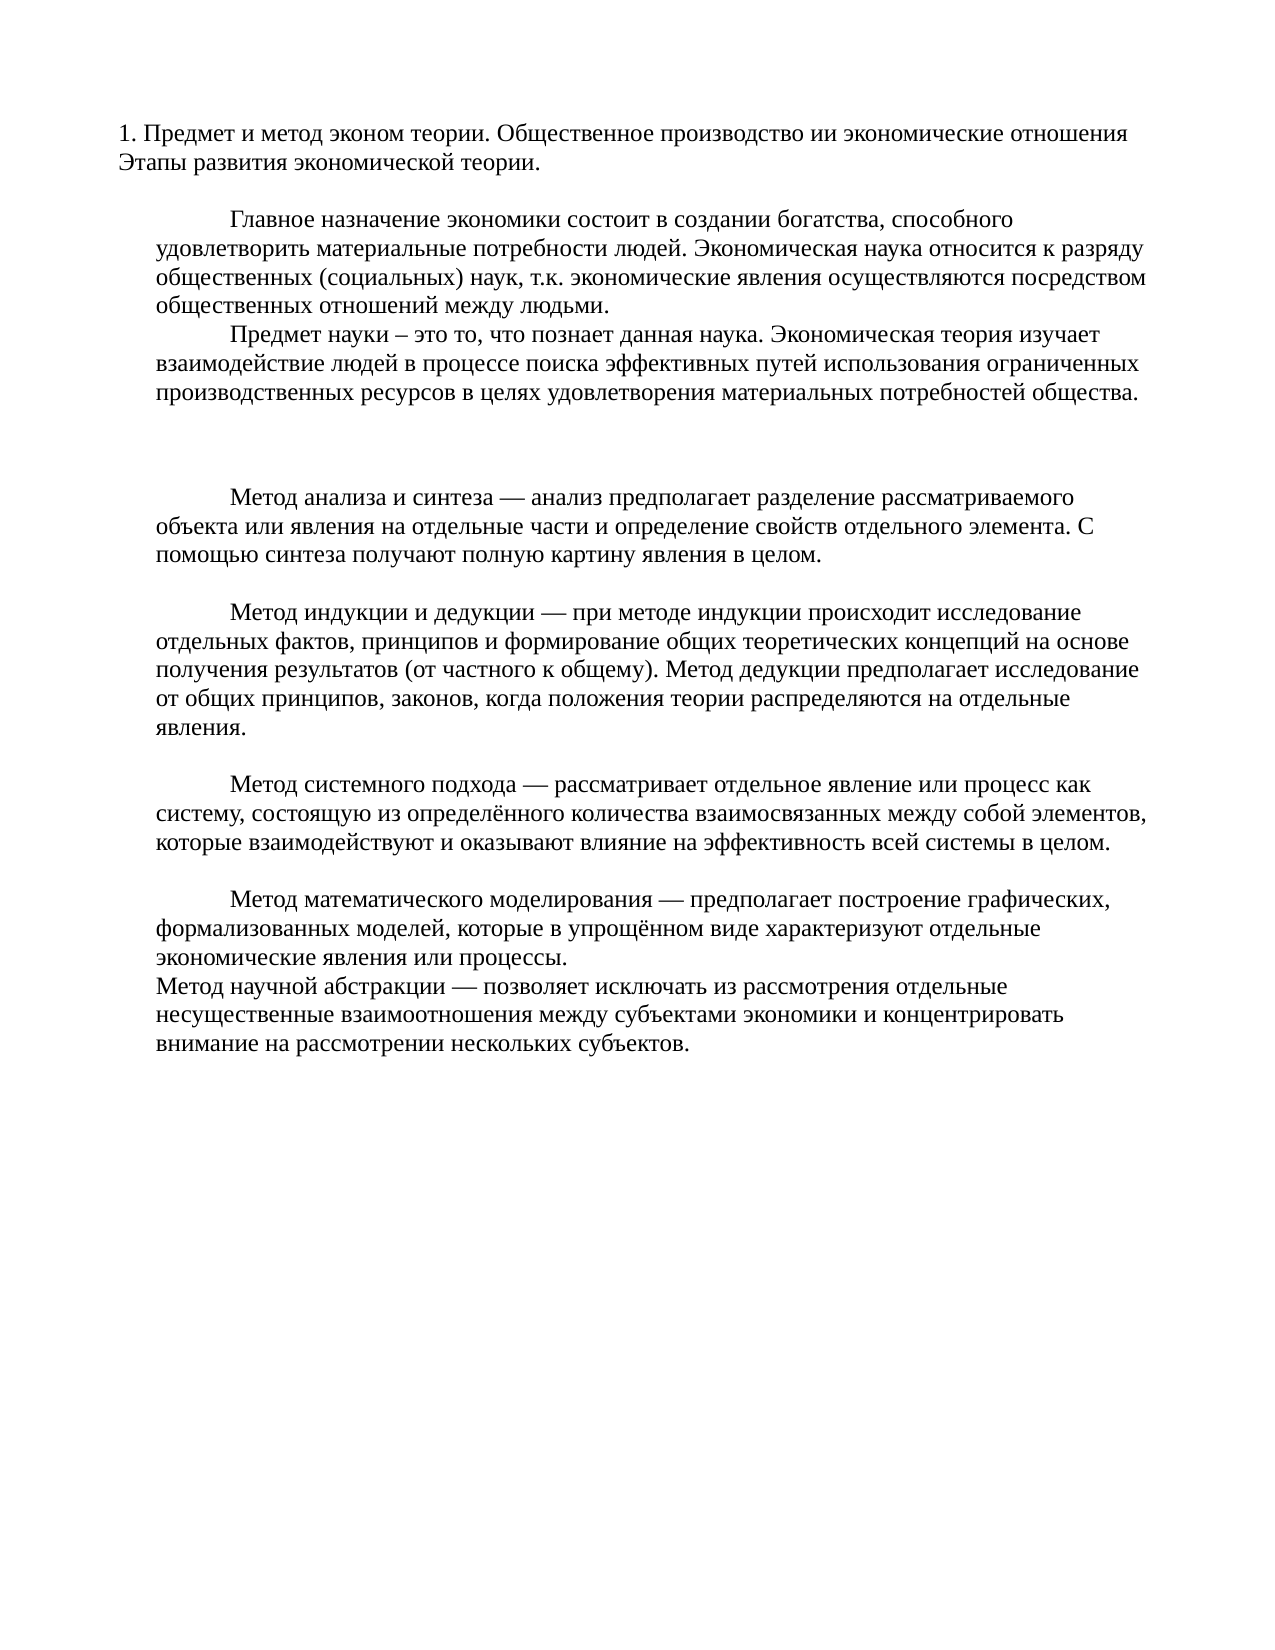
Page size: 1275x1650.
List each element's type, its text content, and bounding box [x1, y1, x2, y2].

text Метод системного подхода — рассматривает отдельное явление или процесс как систему, состоящую из определённого количества взаимосвязанных между собой элементов, которые взаимодействуют и оказывают влияние на эффективность всей системы в целом. [156, 769, 1157, 856]
text Предмет науки – это то, что познает данная наука. Экономическая теория изучает взаимодействие людей в процессе поиска эффективных путей использования ограниченных производственных ресурсов в целях удовлетворения материальных потребностей общества. [156, 319, 1157, 406]
text Метод научной абстракции — позволяет исключать из рассмотрения отдельные несущественные взаимоотношения между субъектами экономики и концентрировать внимание на рассмотрении нескольких субъектов. [156, 971, 1157, 1057]
text Метод анализа и синтеза — анализ предполагает разделение рассматриваемого объекта или явления на отдельные части и определение свойств отдельного элемента. С помощью синтеза получают полную картину явления в целом. [156, 482, 1157, 568]
text Метод индукции и дедукции — при методе индукции происходит исследование отдельных фактов, принципов и формирование общих теоретических концепций на основе получения результатов (от частного к общему). Метод дедукции предполагает исследование от общих принципов, законов, когда положения теории распределяются на отдельные явления. [156, 597, 1157, 741]
text Метод математического моделирования — предполагает построение графических, формализованных моделей, которые в упрощённом виде характеризуют отдельные экономические явления или процессы. [156, 884, 1157, 971]
text Главное назначение экономики состоит в создании богатства, способного удовлетворить материальные потребности людей. Экономическая наука относится к разряду общественных (социальных) наук, т.к. экономические явления осуществляются посредством общественных отношений между людьми. [156, 204, 1157, 319]
text 1. Предмет и метод эконом теории. Общественное производство ии экономические отношения Этапы развития экономической теории. [118, 118, 1157, 176]
